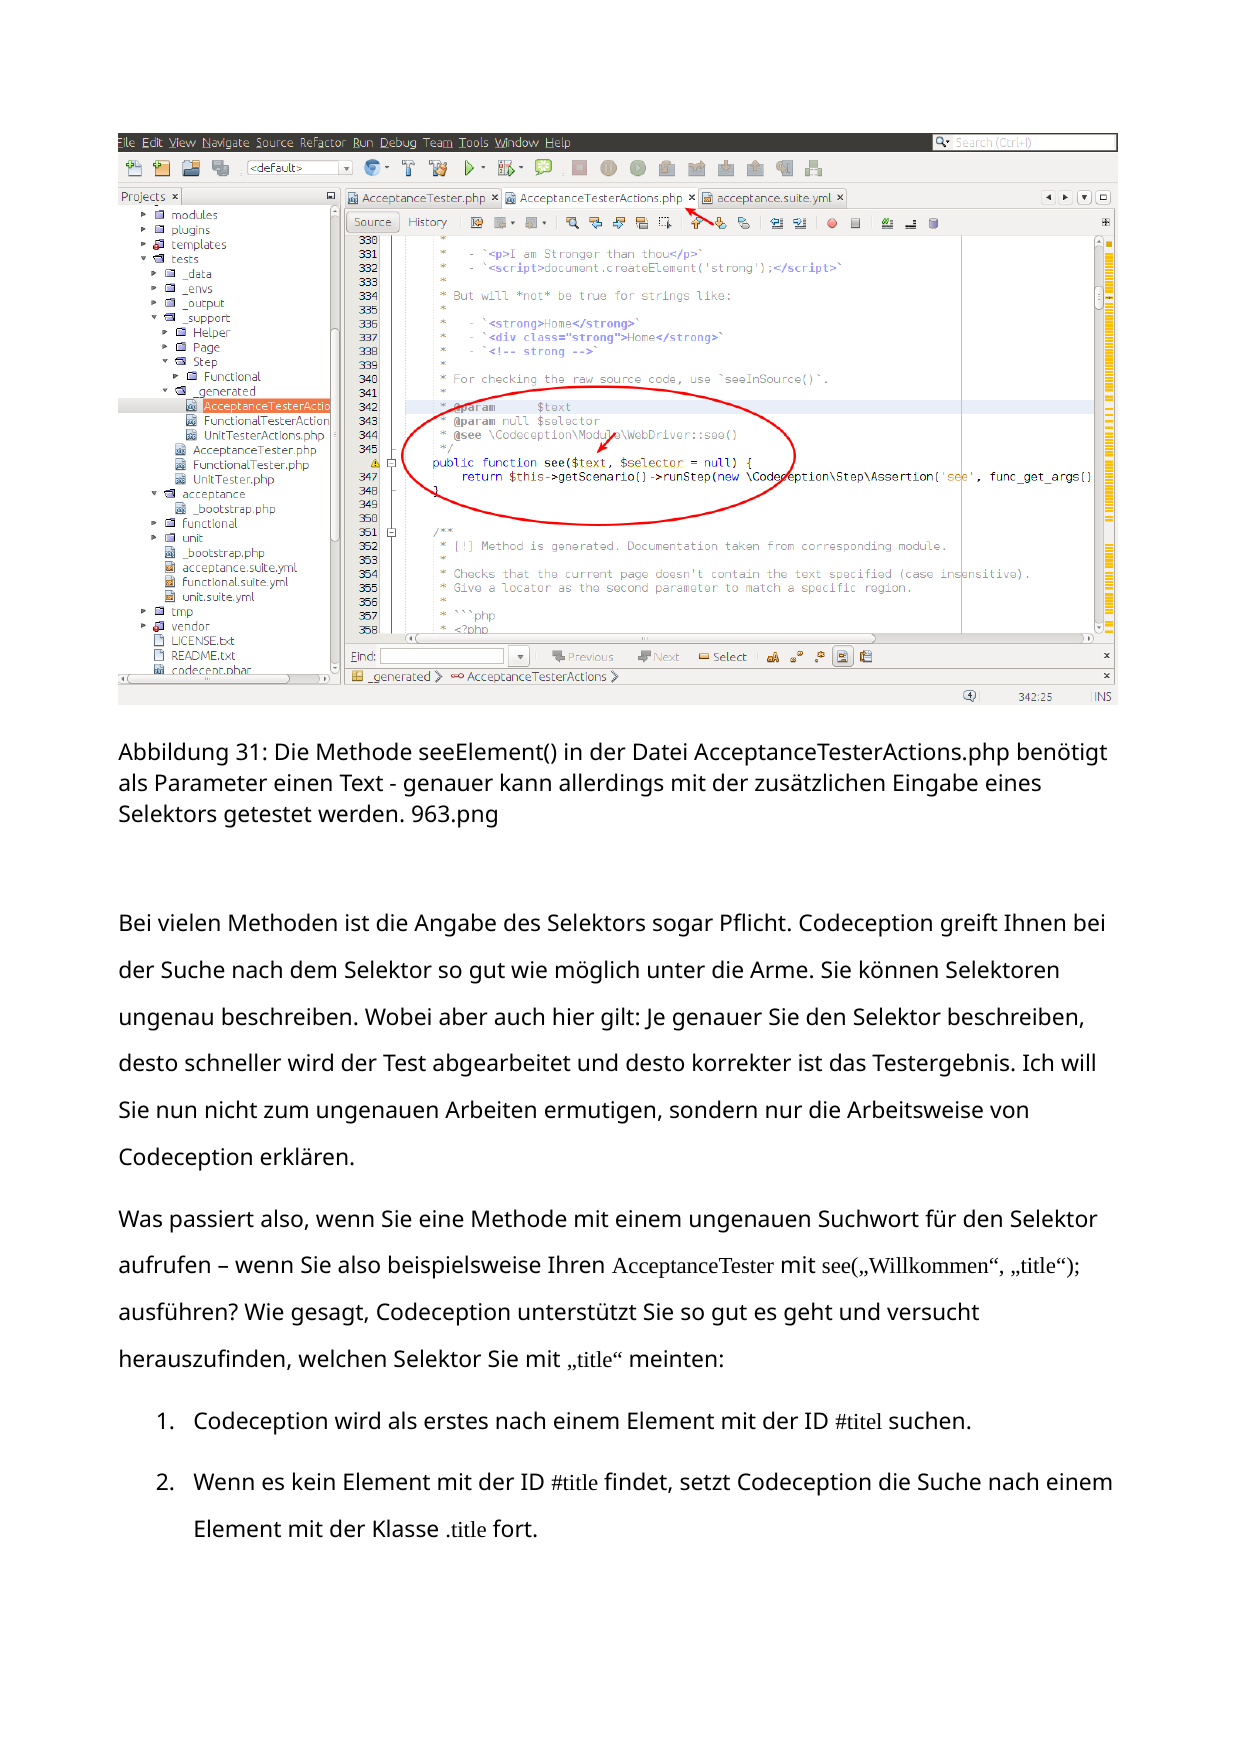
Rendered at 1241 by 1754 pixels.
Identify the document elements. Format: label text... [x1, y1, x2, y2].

text Was passiert also, wenn Sie eine Methode mit einem ungenauen Suchwort für den Selektor aufrufen – wenn Sie also beispielsweise Ihren AcceptanceTester mit see(„Willkommen“, „title“); ausführen? Wie gesagt, Codeception unterstützt Sie so gut es geht und versucht herauszufinden, welchen Selektor Sie mit „title“ meinten: [118, 1203, 1122, 1374]
list Wenn es kein Element mit der ID #title findet, setzt Codeception die Suche nach einem Element mit der Klasse .title fort. [156, 1466, 1122, 1544]
picture [118, 130, 1123, 705]
text Abbildung 31: Die Methode seeElement() in der Datei AcceptanceTesterActions.php benötigt als Parameter einen Text - genauer kann allerdings mit der zusätzlichen Eingabe eines Selektors getestet werden. 963.png [118, 705, 1122, 830]
text Bei vielen Methoden ist die Angabe des Selektors sogar Pflicht. Codeception greift Ihnen bei der Suche nach dem Selektor so gut wie möglich unter die Arme. Sie können Selektoren ungenau beschreiben. Wobei aber auch hier gilt: Je genauer Sie den Selektor beschreiben, desto schneller wird der Test abgearbeitet und desto korrekter ist das Testergebnis. Ich will Sie nun nicht zum ungenauen Arbeiten ermutigen, sondern nur die Arbeitsweise von Codeception erklären. [118, 907, 1122, 1172]
list Codeception wird als erstes nach einem Element mit der ID #titel suchen. [156, 1405, 1122, 1436]
